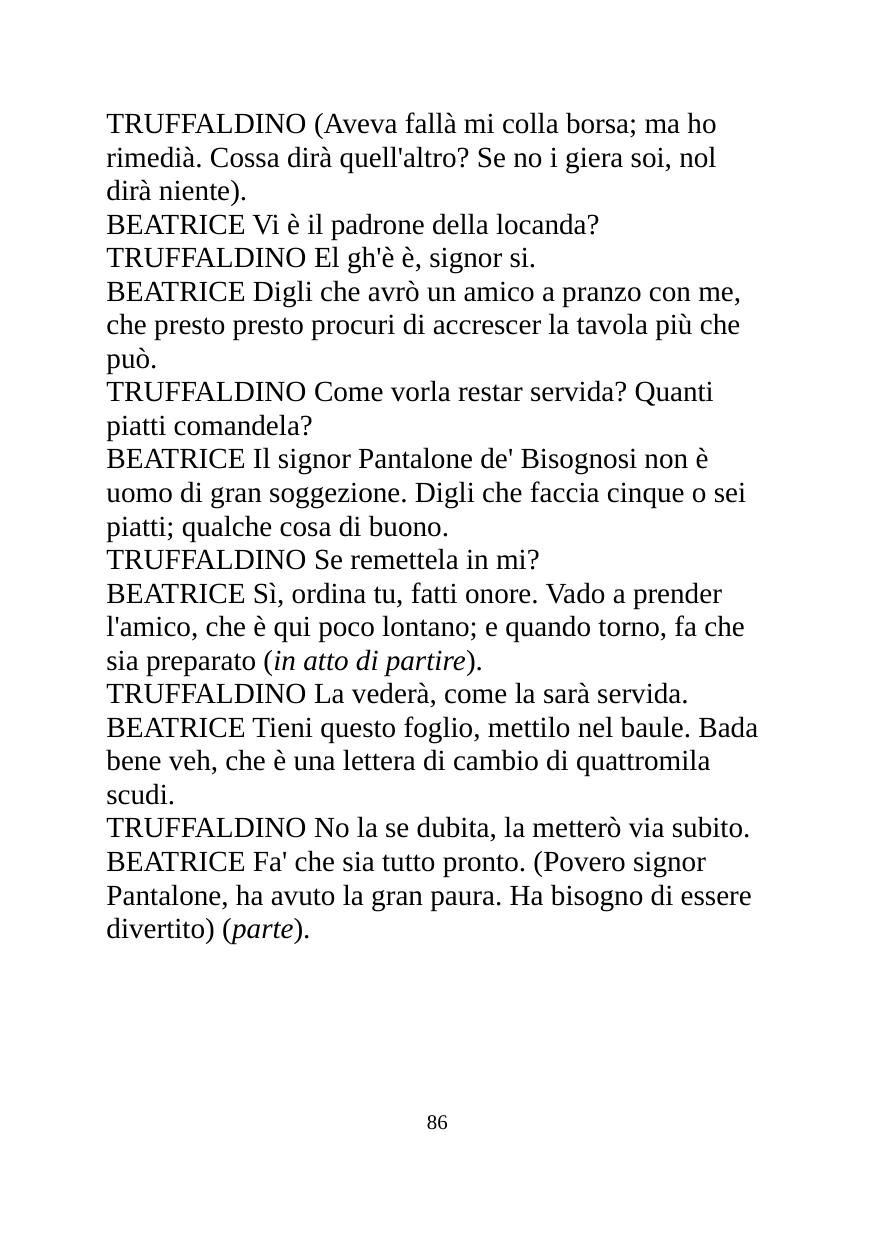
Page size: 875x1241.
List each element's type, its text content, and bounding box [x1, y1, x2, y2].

text TRUFFALDINO Se remettela in mi? [106, 542, 768, 576]
text BEATRICE Fa' che sia tutto pronto. (Povero signor Pantalone, ha avuto la gran paura. Ha bisogno di essere divertito) (parte). [106, 844, 768, 945]
text TRUFFALDINO La vederà, come la sarà servida. [106, 676, 768, 710]
text BEATRICE Vi è il padrone della locanda? [106, 207, 768, 240]
text TRUFFALDINO No la se dubita, la metterò via subito. [106, 811, 768, 844]
text BEATRICE Digli che avrò un amico a pranzo con me, che presto presto procuri di accrescer la tavola più che può. [106, 274, 768, 374]
text BEATRICE Sì, ordina tu, fatti onore. Vado a prender l'amico, che è qui poco lontano; e quando torno, fa che sia preparato (in atto di partire). [106, 576, 768, 676]
text TRUFFALDINO (Aveva fallà mi colla borsa; ma ho rimedià. Cossa dirà quell'altro? Se no i giera soi, nol dirà niente). [106, 106, 768, 207]
text BEATRICE Tieni questo foglio, mettilo nel baule. Bada bene veh, che è una lettera di cambio di quattromila scudi. [106, 710, 768, 811]
text TRUFFALDINO El gh'è è, signor si. [106, 240, 768, 274]
text TRUFFALDINO Come vorla restar servida? Quanti piatti comandela? [106, 374, 768, 442]
text BEATRICE Il signor Pantalone de' Bisognosi non è uomo di gran soggezione. Digli che faccia cinque o sei piatti; qualche cosa di buono. [106, 442, 768, 542]
